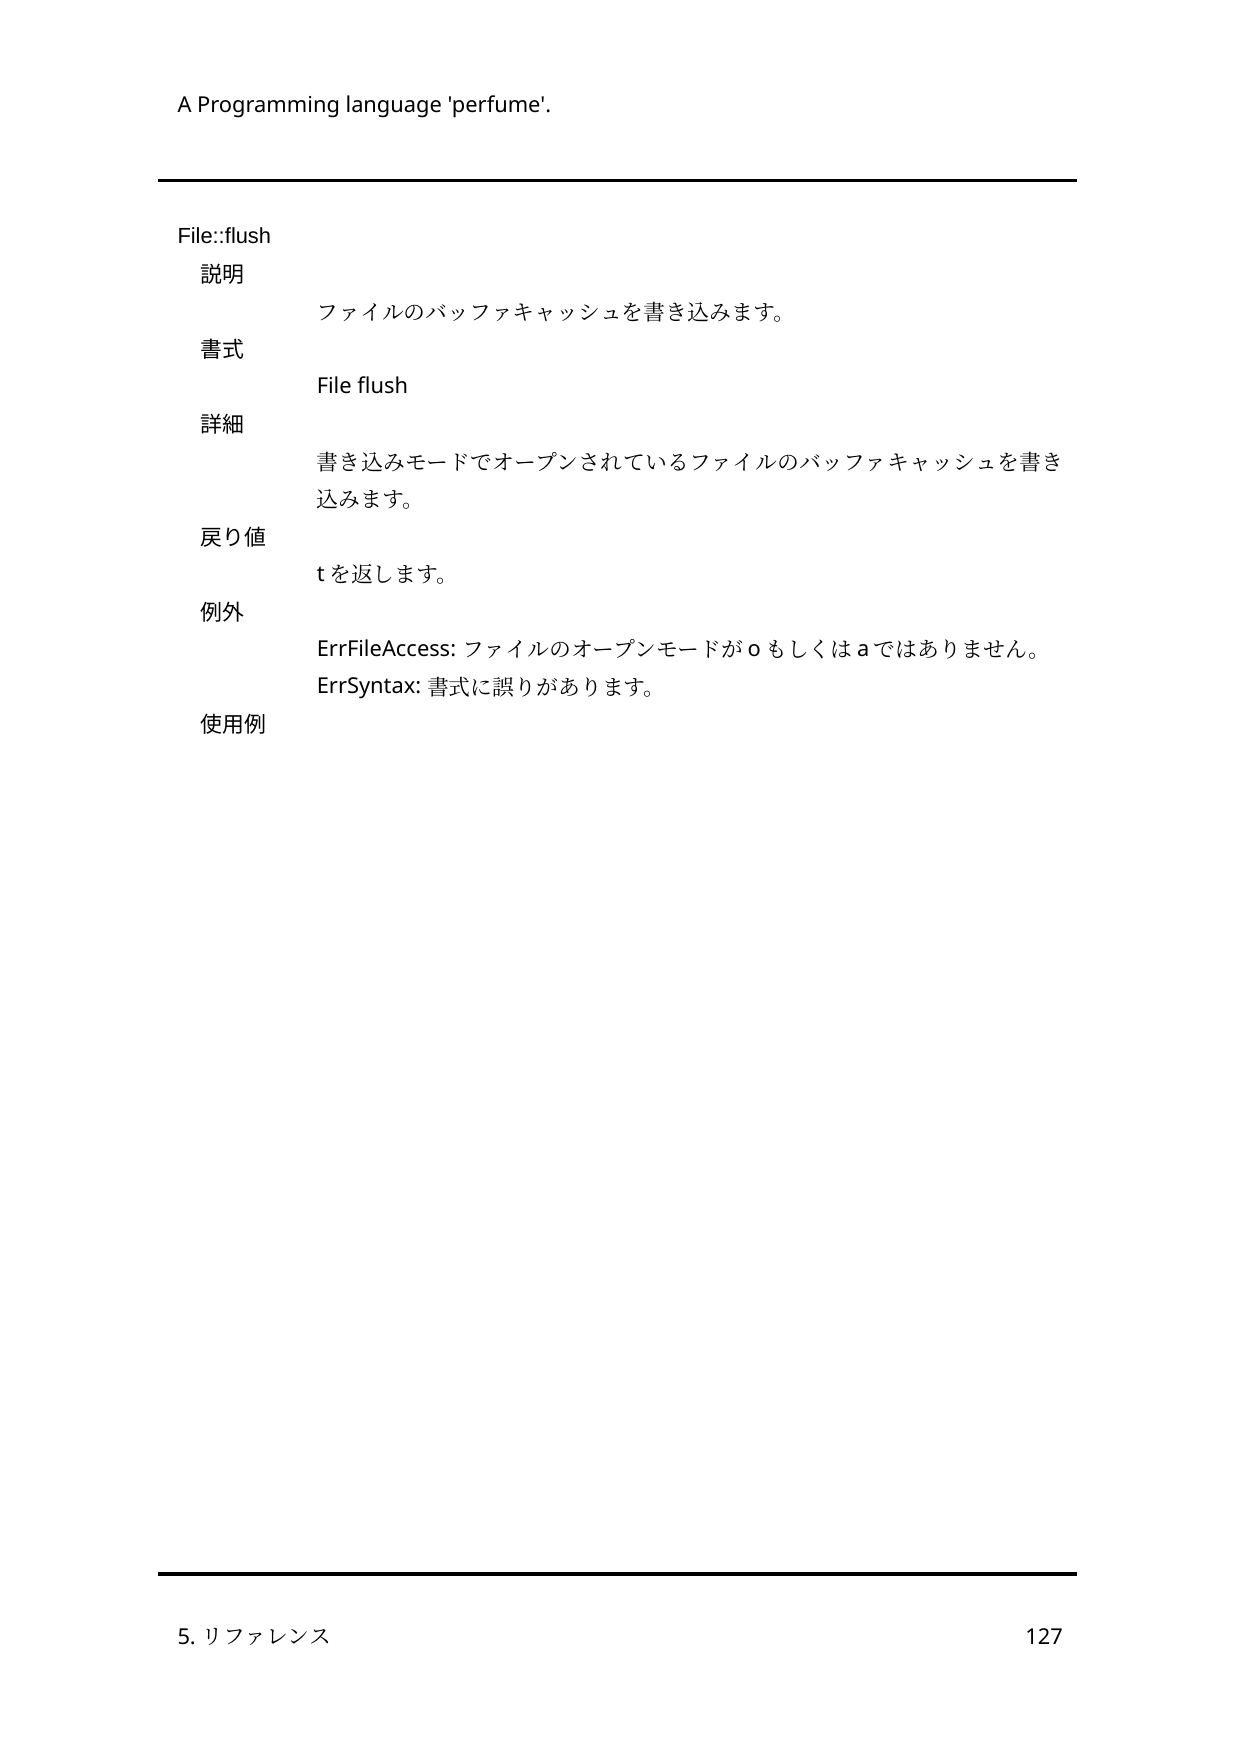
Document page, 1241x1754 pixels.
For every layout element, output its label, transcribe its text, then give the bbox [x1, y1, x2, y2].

table_cell File flush [317, 329, 1063, 404]
table_cell 書式 [200, 329, 317, 404]
table_cell 使用例 [200, 704, 317, 779]
table_cell [317, 704, 1063, 779]
table_cell 例外 [200, 592, 317, 704]
table_cell 戻り値 [200, 517, 317, 592]
table_cell 詳細 [200, 404, 317, 517]
table_header ファイルのバッファキャッシュを書き込みます。 [317, 254, 1063, 329]
table_cell ErrFileAccess: ファイルのオープンモードがoもしくはaではありません。 ErrSyntax: 書式に誤りがあります。 [317, 592, 1063, 704]
table_cell tを返します。 [317, 517, 1063, 592]
table_cell 書き込みモードでオープンされているファイルのバッファキャッシュを書き込みます。 [317, 404, 1063, 517]
table_header 説明 [200, 254, 317, 329]
subtitle File::flush [177, 217, 1063, 254]
